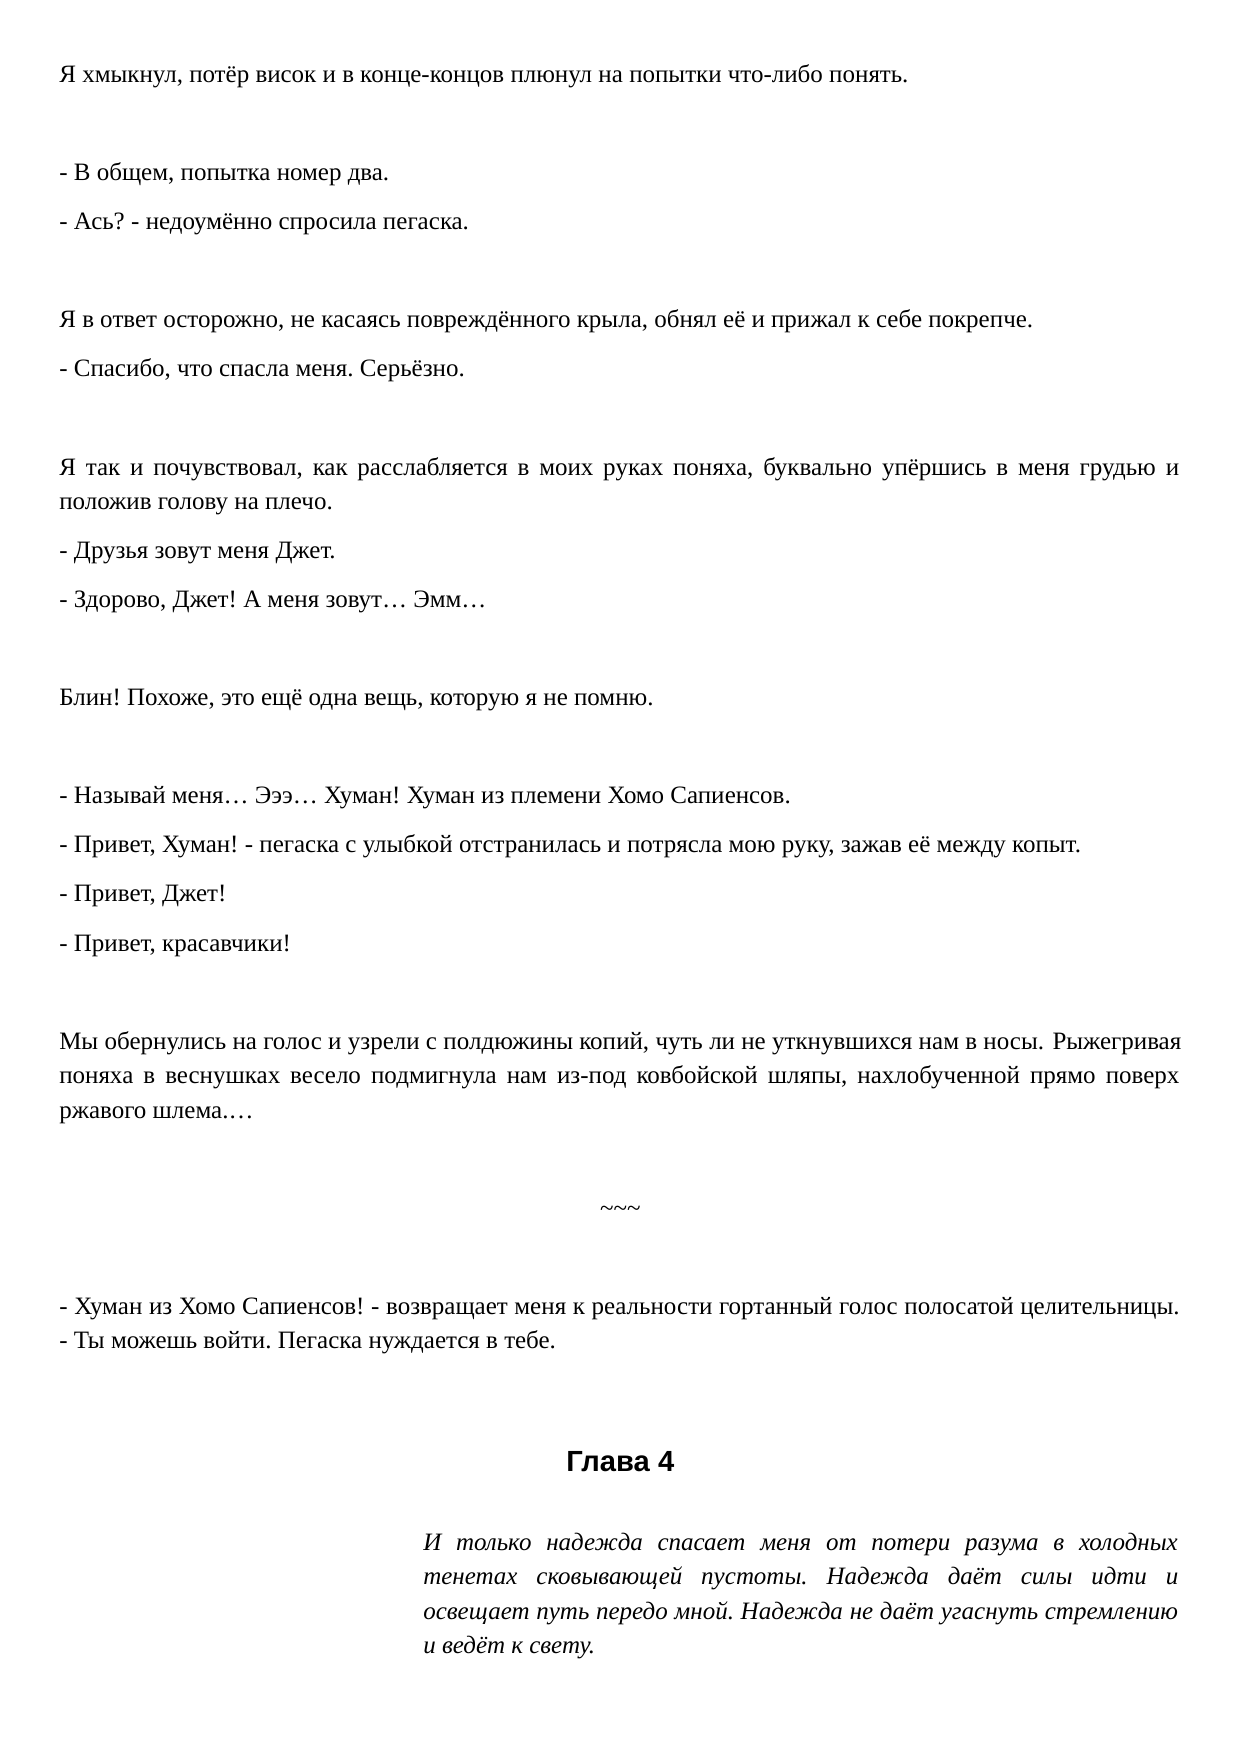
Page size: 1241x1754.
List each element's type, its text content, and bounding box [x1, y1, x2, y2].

text Мы обернулись на голос и узрели с полдюжины копий, чуть ли не уткнувшихся нам в носы. Рыжегривая поняха в веснушках весело подмигнула нам из-под ковбойской шляпы, нахлобученной прямо поверх ржавого шлема.… [59, 1026, 1181, 1123]
text - Хуман из Хомо Сапиенсов! - возвращает меня к реальности гортанный голос полосатой целительницы. - Ты можешь войти. Пегаска нуждается в тебе. [59, 1291, 1181, 1354]
text - Привет, Джет! [59, 878, 1181, 907]
text - Привет, красавчики! [59, 928, 1181, 956]
text - Ась? - недоумённо спросила пегаска. [59, 206, 1181, 235]
text - Привет, Хуман! - пегаска с улыбкой отстранилась и потрясла мою руку, зажав её между копыт. [59, 829, 1181, 858]
text Блин! Похоже, это ещё одна вещь, которую я не помню. [59, 682, 1181, 711]
text - Здорово, Джет! А меня зовут… Эмм… [59, 584, 1181, 613]
text Я в ответ осторожно, не касаясь повреждённого крыла, обнял её и прижал к себе покрепче. [59, 304, 1181, 333]
text - Друзья зовут меня Джет. [59, 535, 1181, 564]
text ~~~ [59, 1193, 1181, 1222]
text Я так и почувствовал, как расслабляется в моих руках поняха, буквально упёршись в меня грудью и положив голову на плечо. [59, 452, 1181, 515]
text - В общем, попытка номер два. [59, 157, 1181, 186]
subtitle Глава 4 [59, 1444, 1181, 1478]
text - Называй меня… Эээ… Хуман! Хуман из племени Хомо Сапиенсов. [59, 780, 1181, 809]
text - Спасибо, что спасла меня. Серьёзно. [59, 353, 1181, 382]
text Я хмыкнул, потёр висок и в конце-концов плюнул на попытки что-либо понять. [59, 59, 1181, 88]
text И только надежда спасает меня от потери разума в холодных тенетах сковывающей пустоты. Надежда даёт силы идти и освещает путь передо мной. Надежда не даёт угаснуть стремлению и ведёт к свету. [423, 1527, 1181, 1659]
